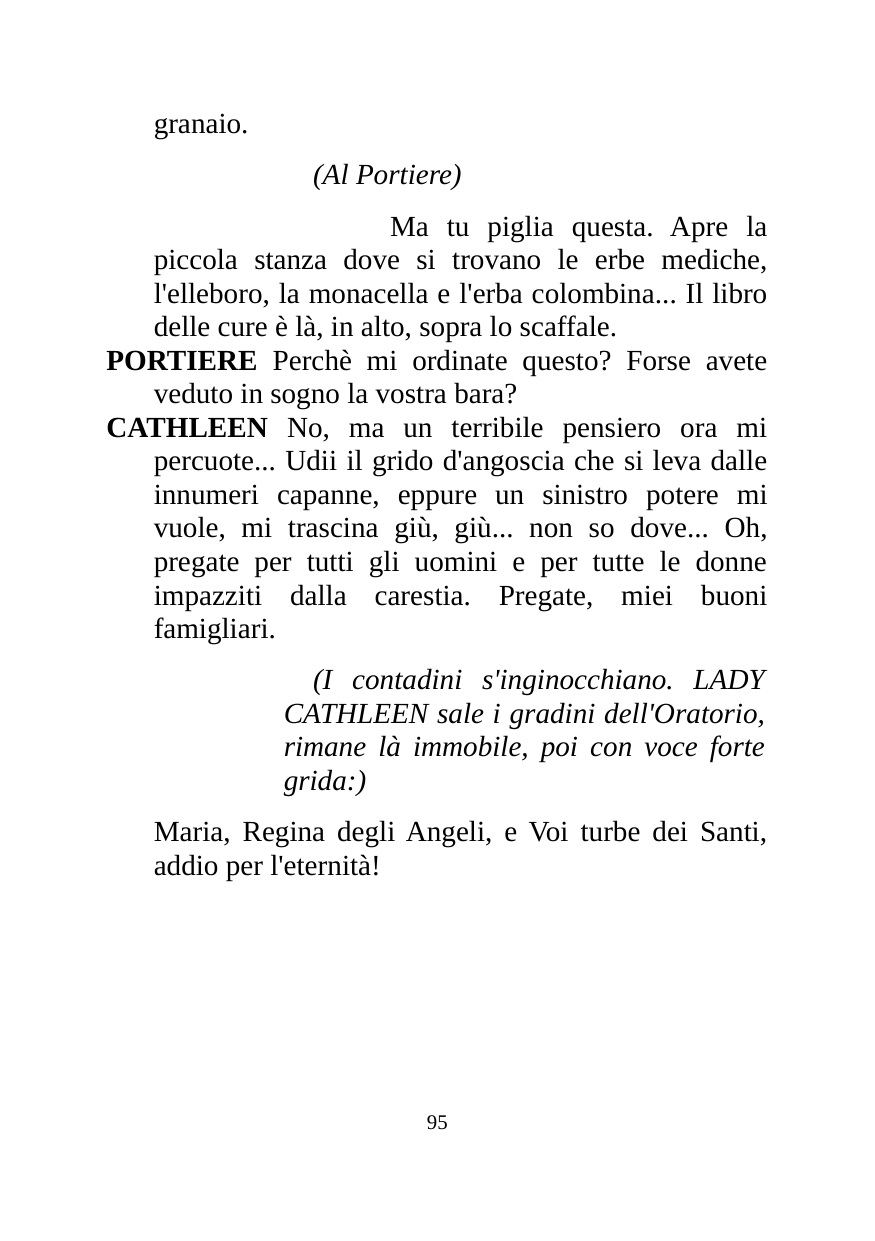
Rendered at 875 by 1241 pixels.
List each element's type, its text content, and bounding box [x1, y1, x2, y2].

text granaio. [153, 106, 768, 140]
text (Al Portiere) [283, 157, 768, 191]
text Maria, Regina degli Angeli, e Voi turbe dei Santi, addio per l'eternità! [153, 814, 768, 881]
text CATHLEEN No, ma un terribile pensiero ora mi percuote... Udii il grido d'angoscia che si leva dalle innumeri capanne, eppure un sinistro potere mi vuole, mi trascina giù, giù... non so dove... Oh, pregate per tutti gli uomini e per tutte le donne impazziti dalla carestia. Pregate, miei buoni famigliari. [106, 410, 768, 645]
text Ma tu piglia questa. Apre la piccola stanza dove si trovano le erbe mediche, l'elleboro, la monacella e l'erba colombina... Il libro delle cure è là, in alto, sopra lo scaffale. [153, 209, 768, 343]
text PORTIERE Perchè mi ordinate questo? Forse avete veduto in sogno la vostra bara? [106, 343, 768, 410]
text (I contadini s'inginocchiano. LADY CATHLEEN sale i gradini dell'Oratorio, rimane là immobile, poi con voce forte grida:) [283, 662, 768, 797]
